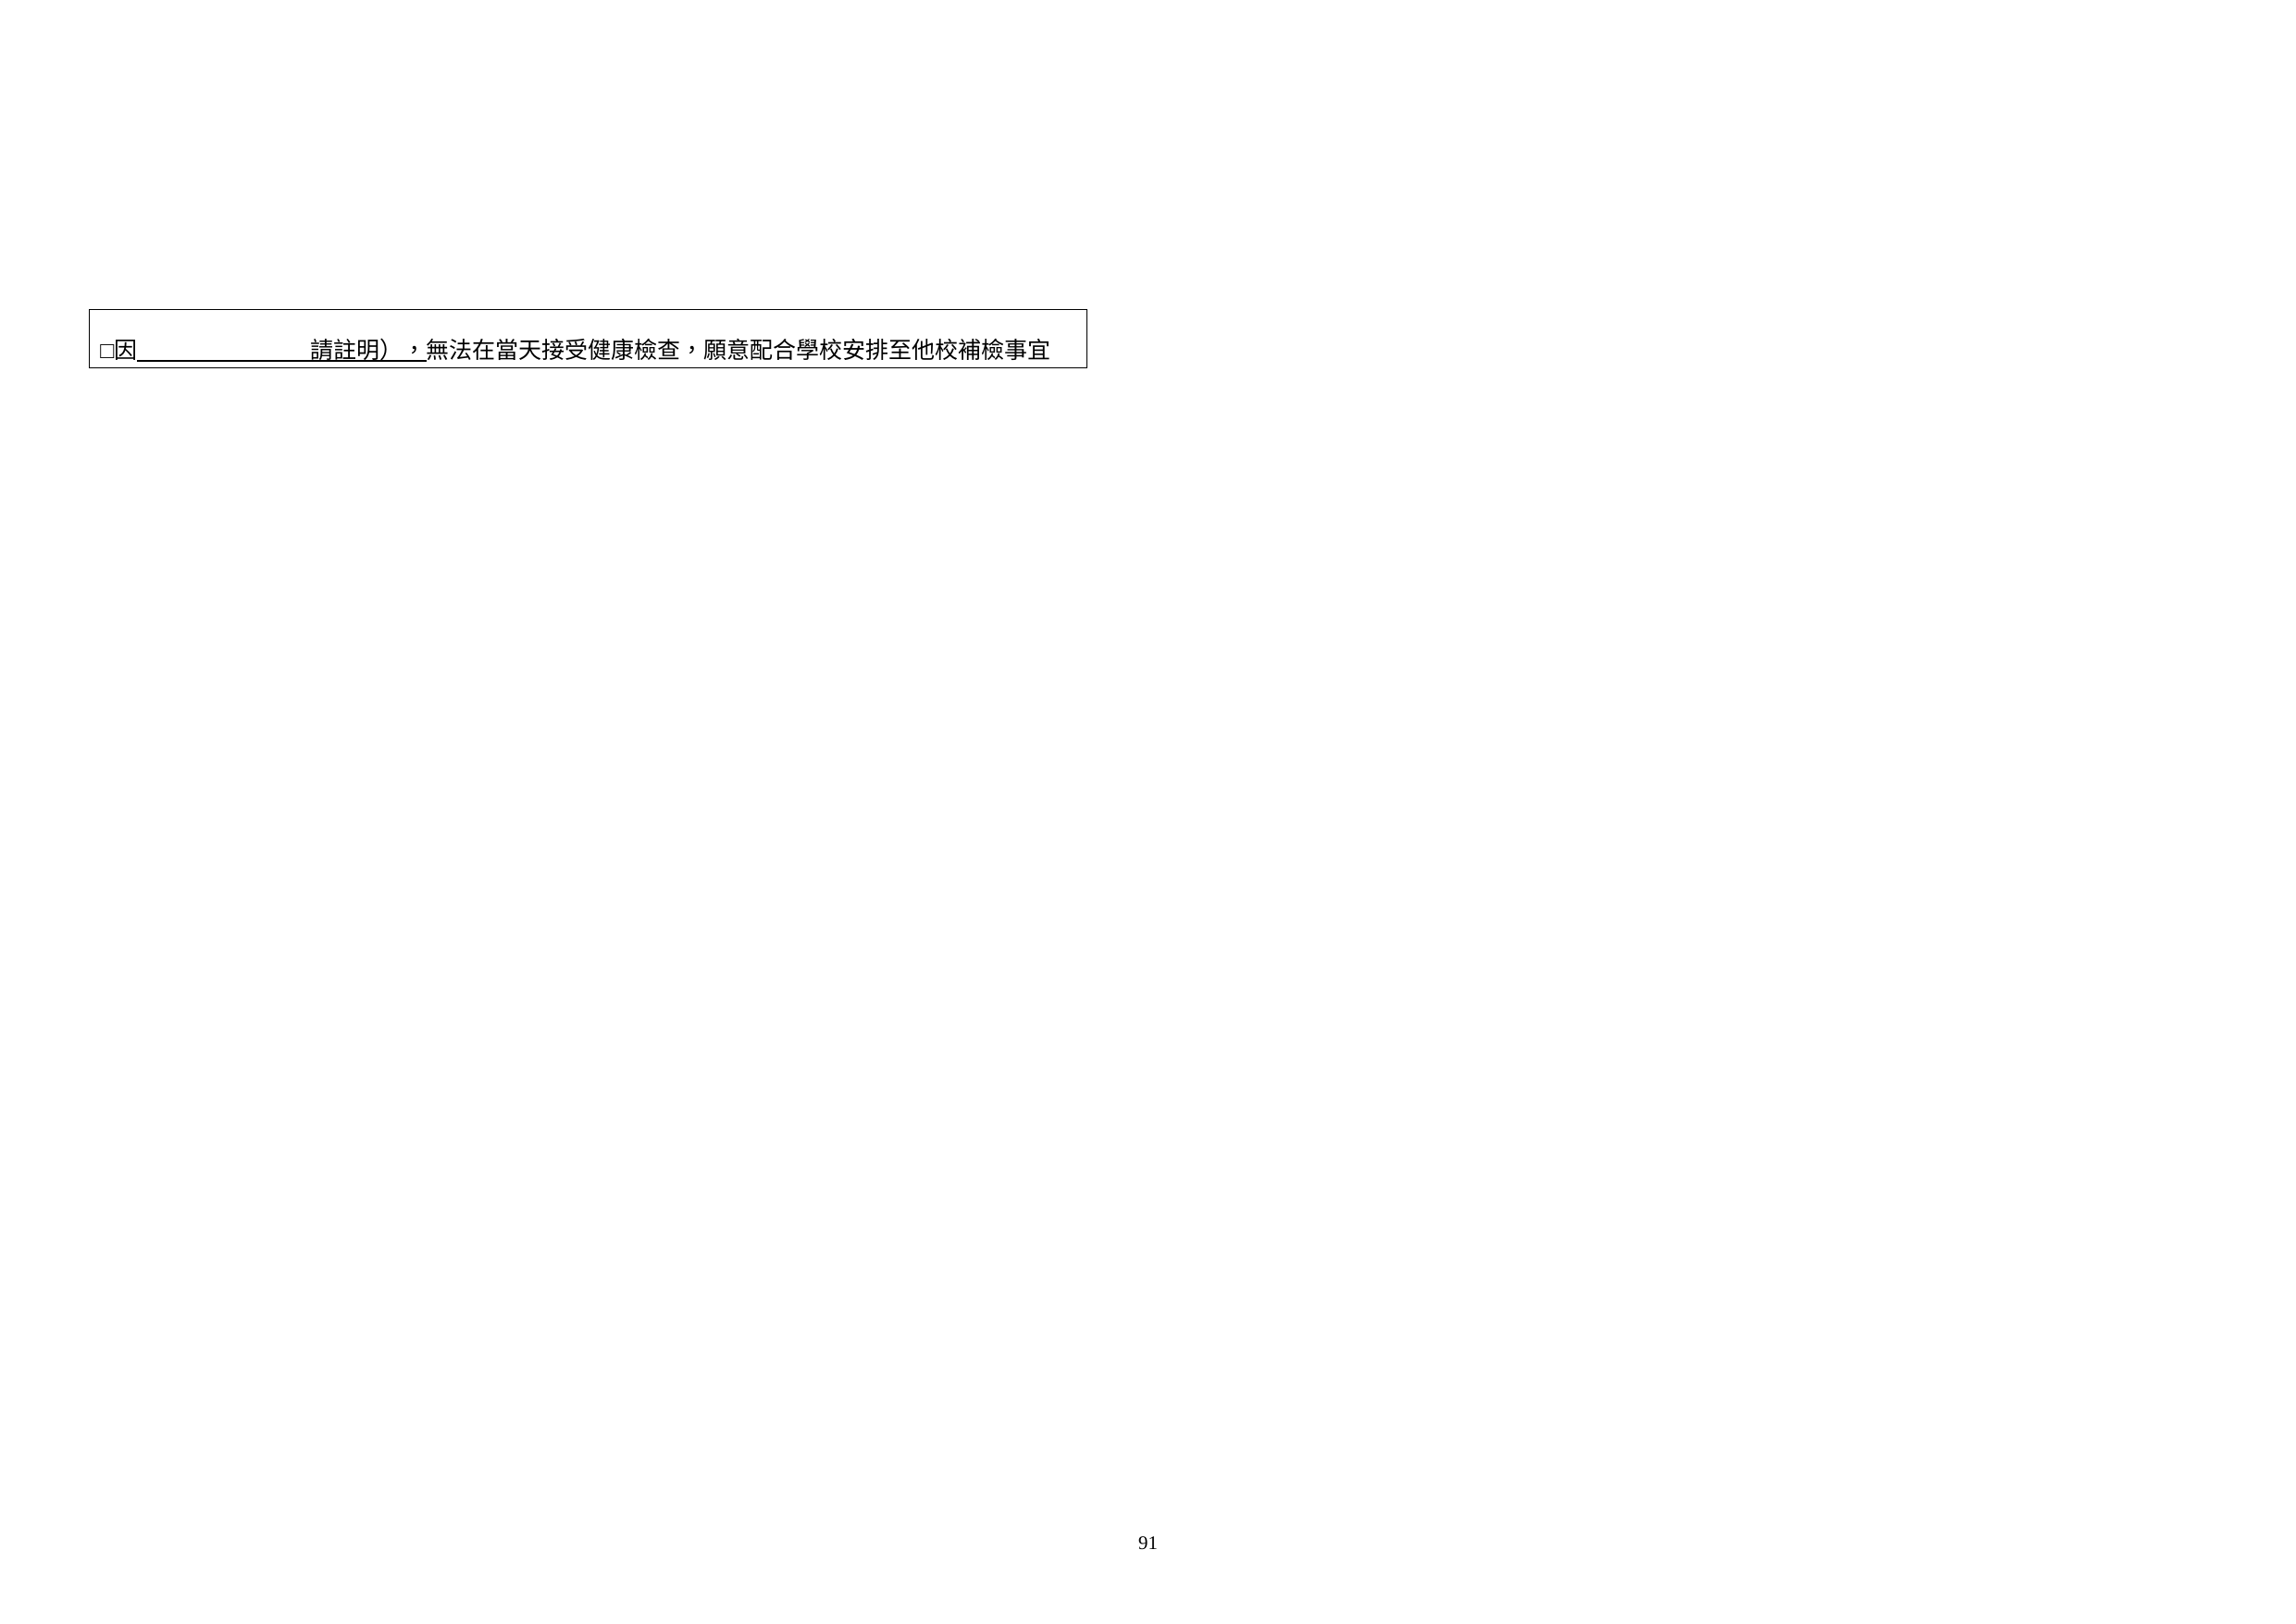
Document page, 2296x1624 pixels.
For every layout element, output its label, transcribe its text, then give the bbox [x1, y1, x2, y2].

table_cell □因 請註明），無法在當天接受健康檢查，願意配合學校安排至他校補檢事宜 [90, 310, 1086, 367]
